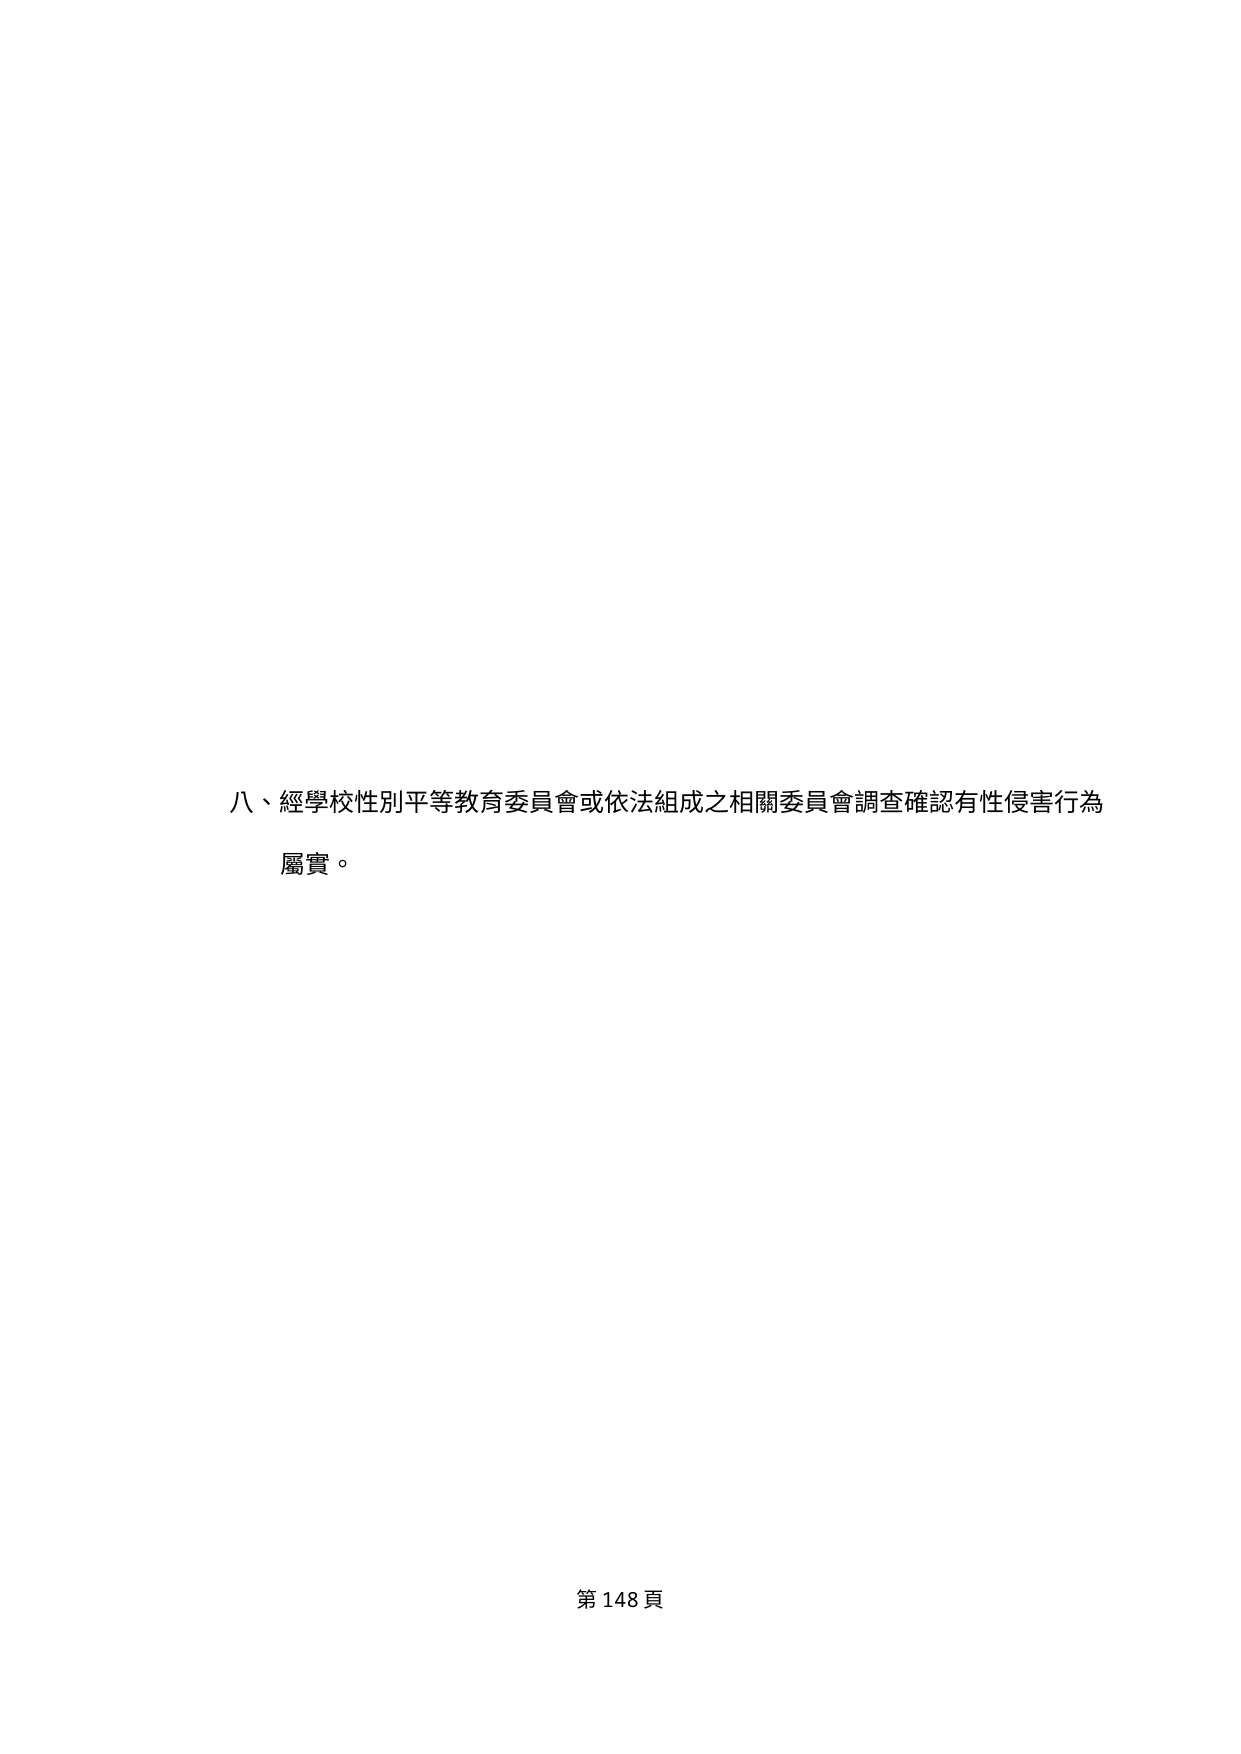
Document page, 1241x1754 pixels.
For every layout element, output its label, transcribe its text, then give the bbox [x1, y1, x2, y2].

text 八、經學校性別平等教育委員會或依法組成之相關委員會調查確認有性侵害行為 屬實。 [229, 758, 1122, 883]
